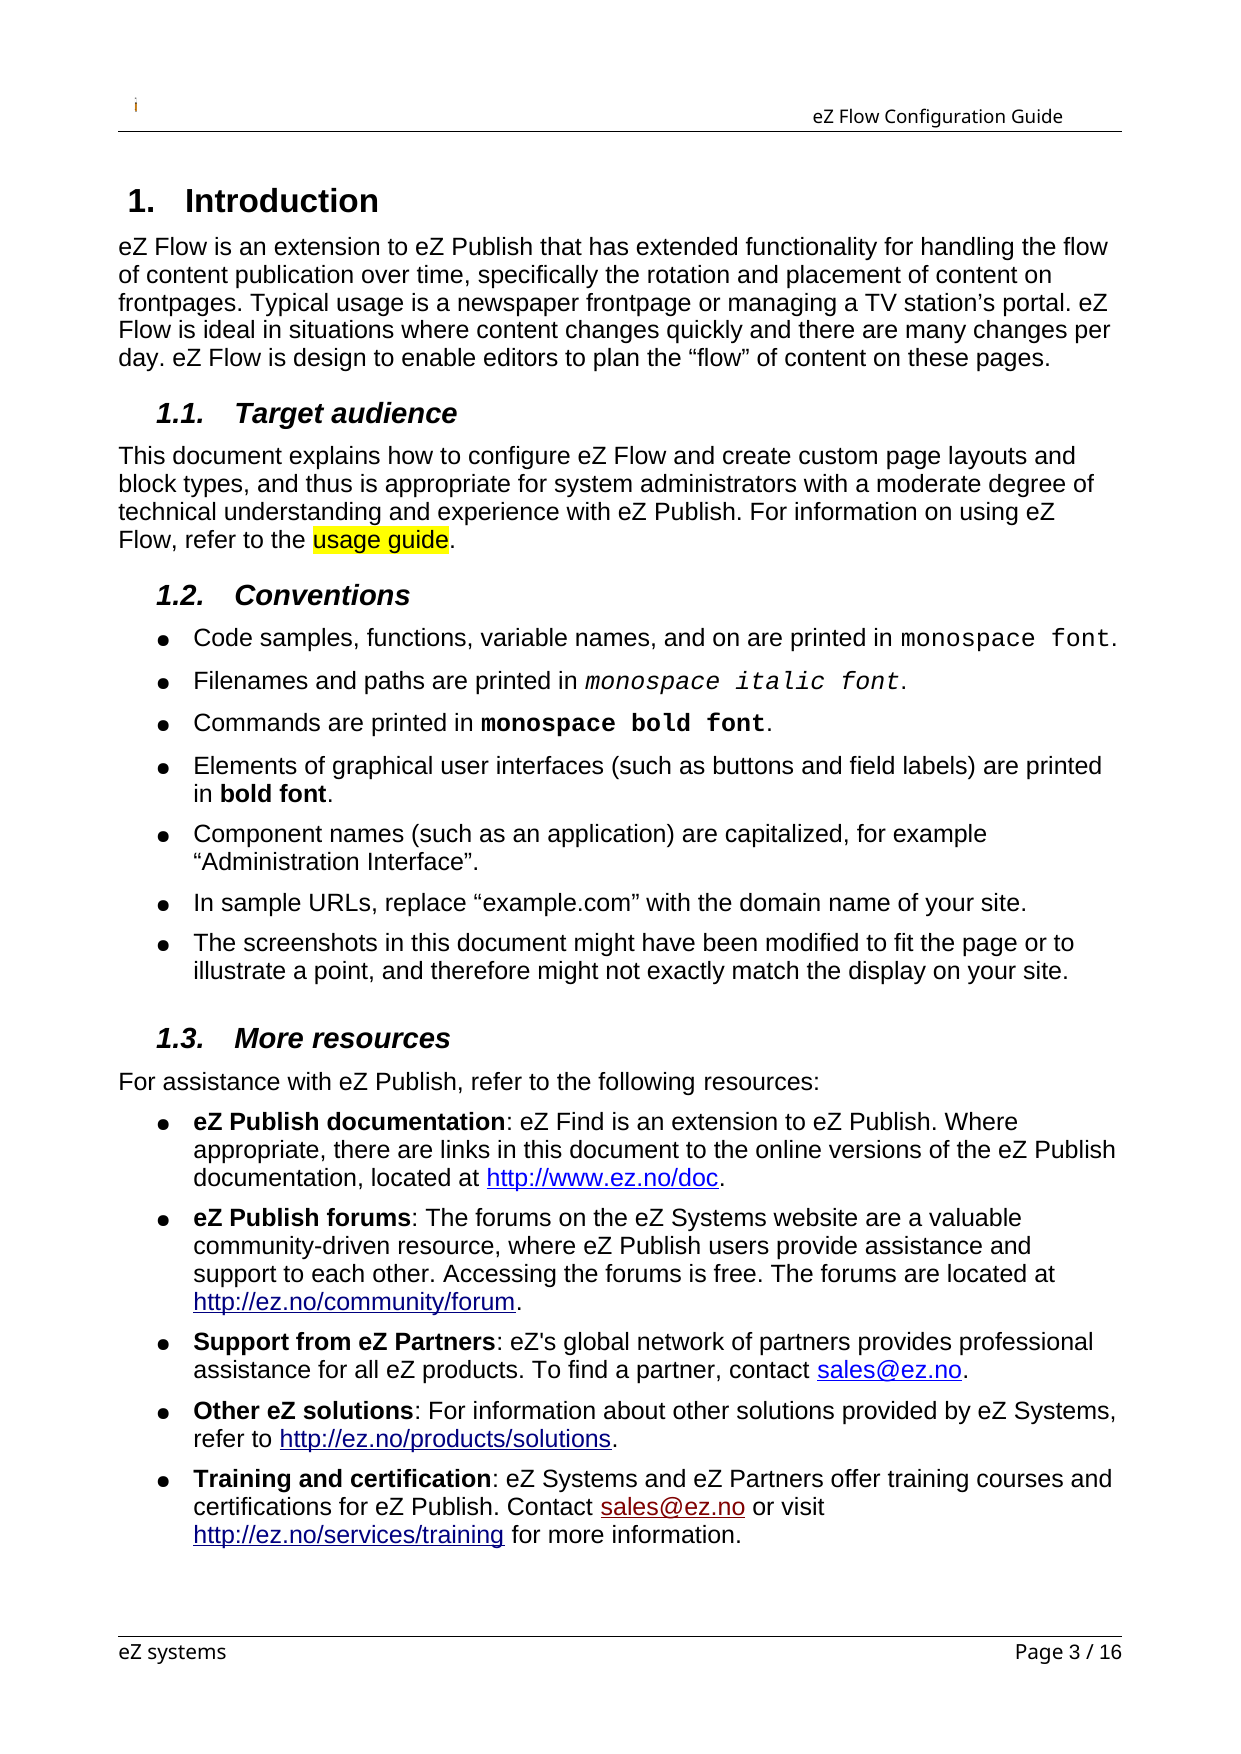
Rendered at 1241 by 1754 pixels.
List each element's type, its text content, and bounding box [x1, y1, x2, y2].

list eZ Publish documentation: eZ Find is an extension to eZ Publish. Where appropriate, there are links in this document to the online versions of the eZ Publish documentation, located at http://www.ez.no/doc. [156, 1108, 1122, 1191]
subtitle Target audience [148, 397, 1122, 430]
text eZ Flow is an extension to eZ Publish that has extended functionality for handling the flow of content publication over time, specifically the rotation and placement of content on frontpages. Typical usage is a newspaper frontpage or managing a TV station’s portal. eZ Flow is ideal in situations where content changes quickly and there are many changes per day. eZ Flow is design to enable editors to plan the “flow” of content on these pages. [118, 232, 1122, 372]
list Training and certification: eZ Systems and eZ Partners offer training courses and certifications for eZ Publish. Contact sales@ez.no or visit http://ez.no/services/training for more information. [156, 1465, 1122, 1548]
text This document explains how to configure eZ Flow and create custom page layouts and block types, and thus is appropriate for system administrators with a moderate degree of technical understanding and experience with eZ Publish. For information on using eZ Flow, refer to the usage guide. [118, 442, 1122, 554]
list Filenames and paths are printed in monospace italic font. [156, 667, 1122, 697]
list Other eZ solutions: For information about other solutions provided by eZ Systems, refer to http://ez.no/products/solutions. [156, 1396, 1122, 1452]
list Support from eZ Partners: eZ's global network of partners provides professional assistance for all eZ products. To find a partner, contact sales@ez.no. [156, 1328, 1122, 1384]
text For assistance with eZ Publish, refer to the following resources: [118, 1067, 1122, 1095]
subtitle Introduction [118, 183, 1122, 220]
list The screenshots in this document might have been modified to fit the page or to illustrate a point, and therefore might not exactly match the display on your site. [156, 929, 1122, 985]
subtitle Conventions [148, 579, 1122, 611]
list Elements of graphical user interfaces (such as buttons and field labels) are printed in bold font. [156, 752, 1122, 808]
list Commands are printed in monospace bold font. [156, 709, 1122, 739]
list Component names (such as an application) are capitalized, for example “Administration Interface”. [156, 820, 1122, 876]
subtitle More resources [148, 1022, 1122, 1055]
list Code samples, functions, variable names, and on are printed in monospace font. [156, 624, 1122, 654]
list In sample URLs, replace “example.com” with the domain name of your site. [156, 888, 1122, 916]
list eZ Publish forums: The forums on the eZ Systems website are a valuable community-driven resource, where eZ Publish users provide assistance and support to each other. Accessing the forums is free. The forums are located at http://ez.no/community/forum. [156, 1204, 1122, 1316]
